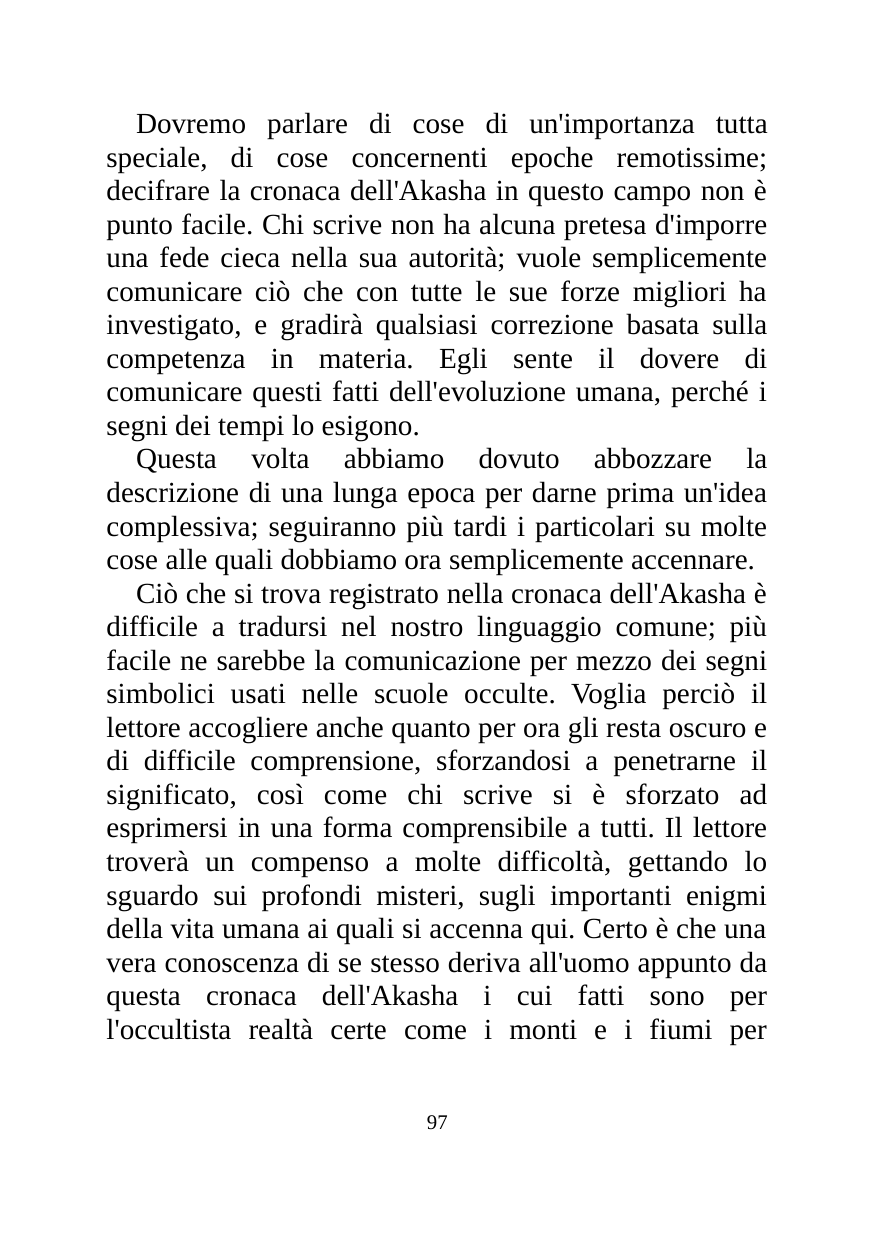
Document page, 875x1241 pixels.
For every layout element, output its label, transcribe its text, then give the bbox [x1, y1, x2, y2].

text Dovremo parlare di cose di un'importanza tutta speciale, di cose concernenti epoche remotissime; decifrare la cronaca dell'Akasha in questo campo non è punto facile. Chi scrive non ha alcuna pretesa d'imporre una fede cieca nella sua autorità; vuole semplicemente comunicare ciò che con tutte le sue forze migliori ha investigato, e gradirà qualsiasi correzione basata sulla competenza in materia. Egli sente il dovere di comunicare questi fatti dell'evoluzione umana, perché i segni dei tempi lo esigono. [106, 106, 768, 442]
text Questa volta abbiamo dovuto abbozzare la descrizione di una lunga epoca per darne prima un'idea complessiva; seguiranno più tardi i particolari su molte cose alle quali dobbiamo ora semplicemente accennare. [106, 442, 768, 576]
text Ciò che si trova registrato nella cronaca dell'Akasha è difficile a tradursi nel nostro linguaggio comune; più facile ne sarebbe la comunicazione per mezzo dei segni simbolici usati nelle scuole occulte. Voglia perciò il lettore accogliere anche quanto per ora gli resta oscuro e di difficile comprensione, sforzandosi a penetrarne il significato, così come chi scrive si è sforzato ad esprimersi in una forma comprensibile a tutti. Il lettore troverà un compenso a molte difficoltà, gettando lo sguardo sui profondi misteri, sugli importanti enigmi della vita umana ai quali si accenna qui. Certo è che una vera conoscenza di se stesso deriva all'uomo appunto da questa cronaca dell'Akasha i cui fatti sono per l'occultista realtà certe come i monti e i fiumi per [106, 576, 768, 1045]
